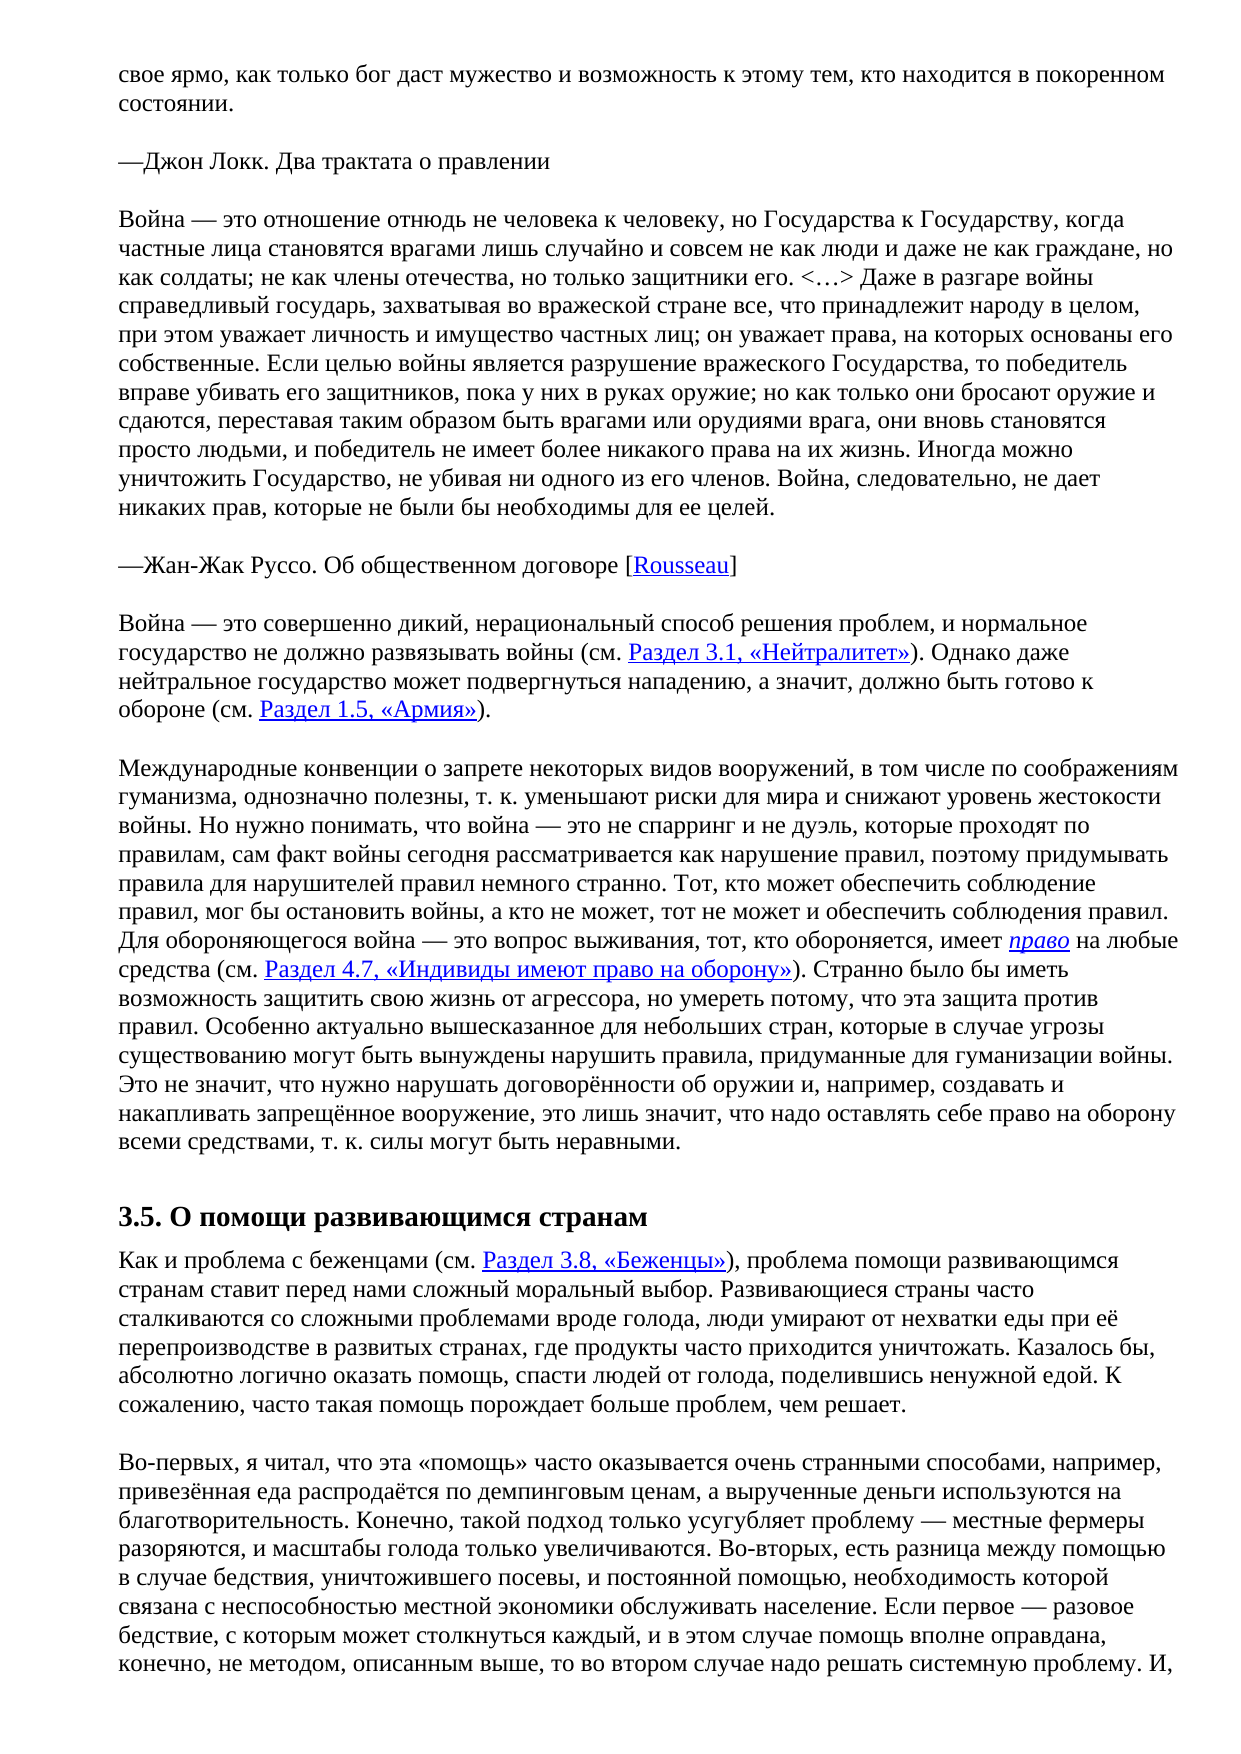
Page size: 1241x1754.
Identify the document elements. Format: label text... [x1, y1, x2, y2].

subtitle 3.5. О помощи развивающимся странам [118, 1199, 1181, 1233]
text —Джон Локк. Два трактата о правлении [118, 146, 1181, 175]
text Международные конвенции о запрете некоторых видов вооружений, в том числе по соображениям гуманизма, однозначно полезны, т. к. уменьшают риски для мира и снижают уровень жестокости войны. Но нужно понимать, что война — это не спарринг и не дуэль, которые проходят по правилам, сам факт войны сегодня рассматривается как нарушение правил, поэтому придумывать правила для нарушителей правил немного странно. Тот, кто может обеспечить соблюдение правил, мог бы остановить войны, а кто не может, тот не может и обеспечить соблюдения правил. Для обороняющегося война — это вопрос выживания, тот, кто обороняется, имеет право на любые средства (см. Раздел 4.7, «Индивиды имеют право на оборону»). Странно было бы иметь возможность защитить свою жизнь от агрессора, но умереть потому, что эта защита против правил. Особенно актуально вышесказанное для небольших стран, которые в случае угрозы существованию могут быть вынуждены нарушить правила, придуманные для гуманизации войны. Это не значит, что нужно нарушать договорённости об оружии и, например, создавать и накапливать запрещённое вооружение, это лишь значит, что надо оставлять себе право на оборону всеми средствами, т. к. силы могут быть неравными. [118, 753, 1181, 1155]
text Война — это совершенно дикий, нерациональный способ решения проблем, и нормальное государство не должно развязывать войны (см. Раздел 3.1, «Нейтралитет»). Однако даже нейтральное государство может подвергнуться нападению, а значит, должно быть готово к обороне (см. Раздел 1.5, «Армия»). [118, 608, 1181, 723]
text Во-первых, я читал, что эта «помощь» часто оказывается очень странными способами, например, привезённая еда распродаётся по демпинговым ценам, а вырученные деньги используются на благотворительность. Конечно, такой подход только усугубляет проблему — местные фермеры разоряются, и масштабы голода только увеличиваются. Во-вторых, есть разница между помощью в случае бедствия, уничтожившего посевы, и постоянной помощью, необходимость которой связана с неспособностью местной экономики обслуживать население. Если первое — разовое бедствие, с которым может столкнуться каждый, и в этом случае помощь вполне оправдана, конечно, не методом, описанным выше, то во втором случае надо решать системную проблему. И, [118, 1447, 1181, 1677]
text Как и проблема с беженцами (см. Раздел 3.8, «Беженцы»), проблема помощи развивающимся странам ставит перед нами сложный моральный выбор. Развивающиеся страны часто сталкиваются со сложными проблемами вроде голода, люди умирают от нехватки еды при её перепроизводстве в развитых странах, где продукты часто приходится уничтожать. Казалось бы, абсолютно логично оказать помощь, спасти людей от голода, поделившись ненужной едой. К сожалению, часто такая помощь порождает больше проблем, чем решает. [118, 1245, 1181, 1418]
text свое ярмо, как только бог даст мужество и возможность к этому тем, кто находится в покоренном состоянии. [118, 59, 1181, 117]
text —Жан-Жак Руссо. Об общественном договоре [Rousseau] [118, 550, 1181, 579]
text Война — это отношение отнюдь не человека к человеку, но Государства к Государству, когда частные лица становятся врагами лишь случайно и совсем не как люди и даже не как граждане, но как солдаты; не как члены отечества, но только защитники его. <…> Даже в разгаре войны справедливый государь, захватывая во вражеской стране все, что принадлежит народу в целом, при этом уважает личность и имущество частных лиц; он уважает права, на которых основаны его собственные. Если целью войны является разрушение вражеского Государства, то победитель вправе убивать его защитников, пока у них в руках оружие; но как только они бросают оружие и сдаются, переставая таким образом быть врагами или орудиями врага, они вновь становятся просто людьми, и победитель не имеет более никакого права на их жизнь. Иногда можно уничтожить Государство, не убивая ни одного из его членов. Война, следовательно, не дает никаких прав, которые не были бы необходимы для ее целей. [118, 204, 1181, 521]
